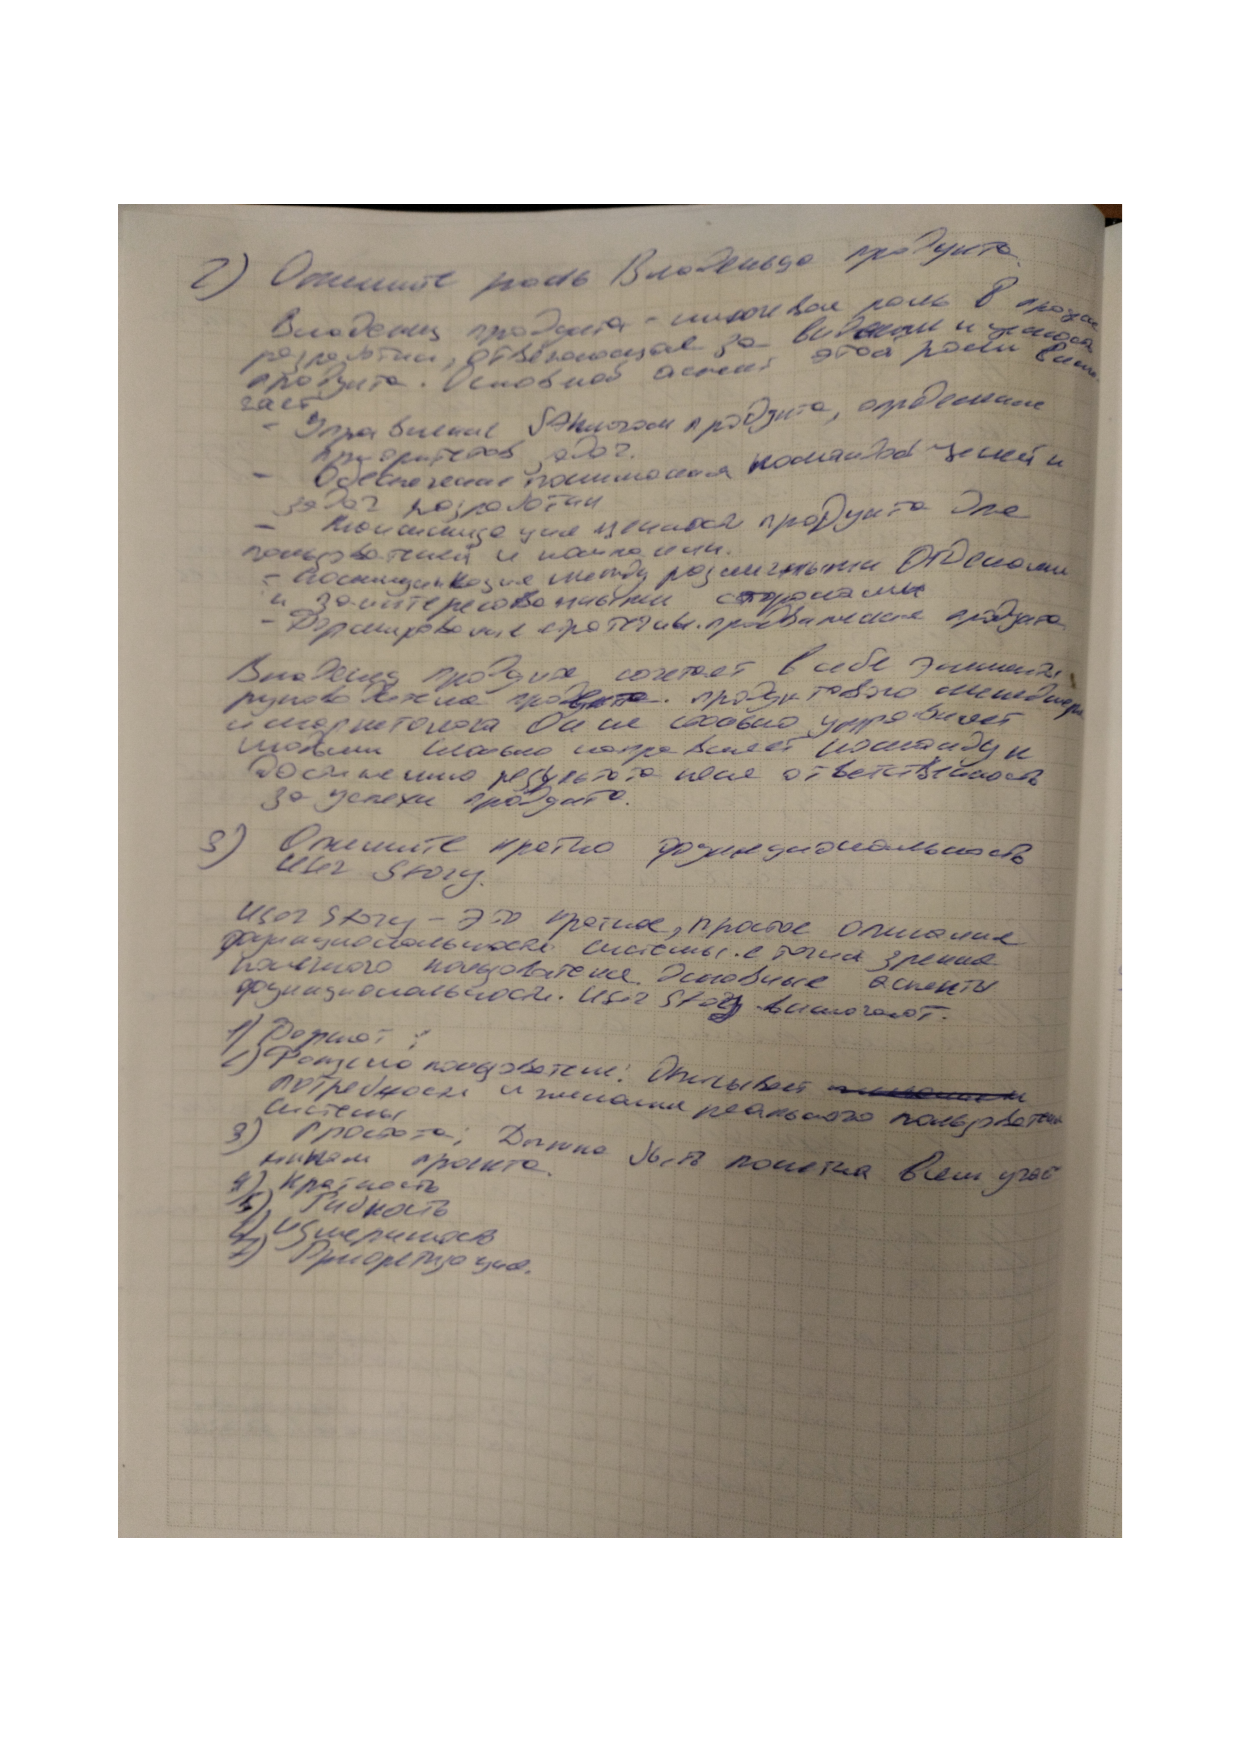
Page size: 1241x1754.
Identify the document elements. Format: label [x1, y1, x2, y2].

picture [118, 204, 1123, 1538]
